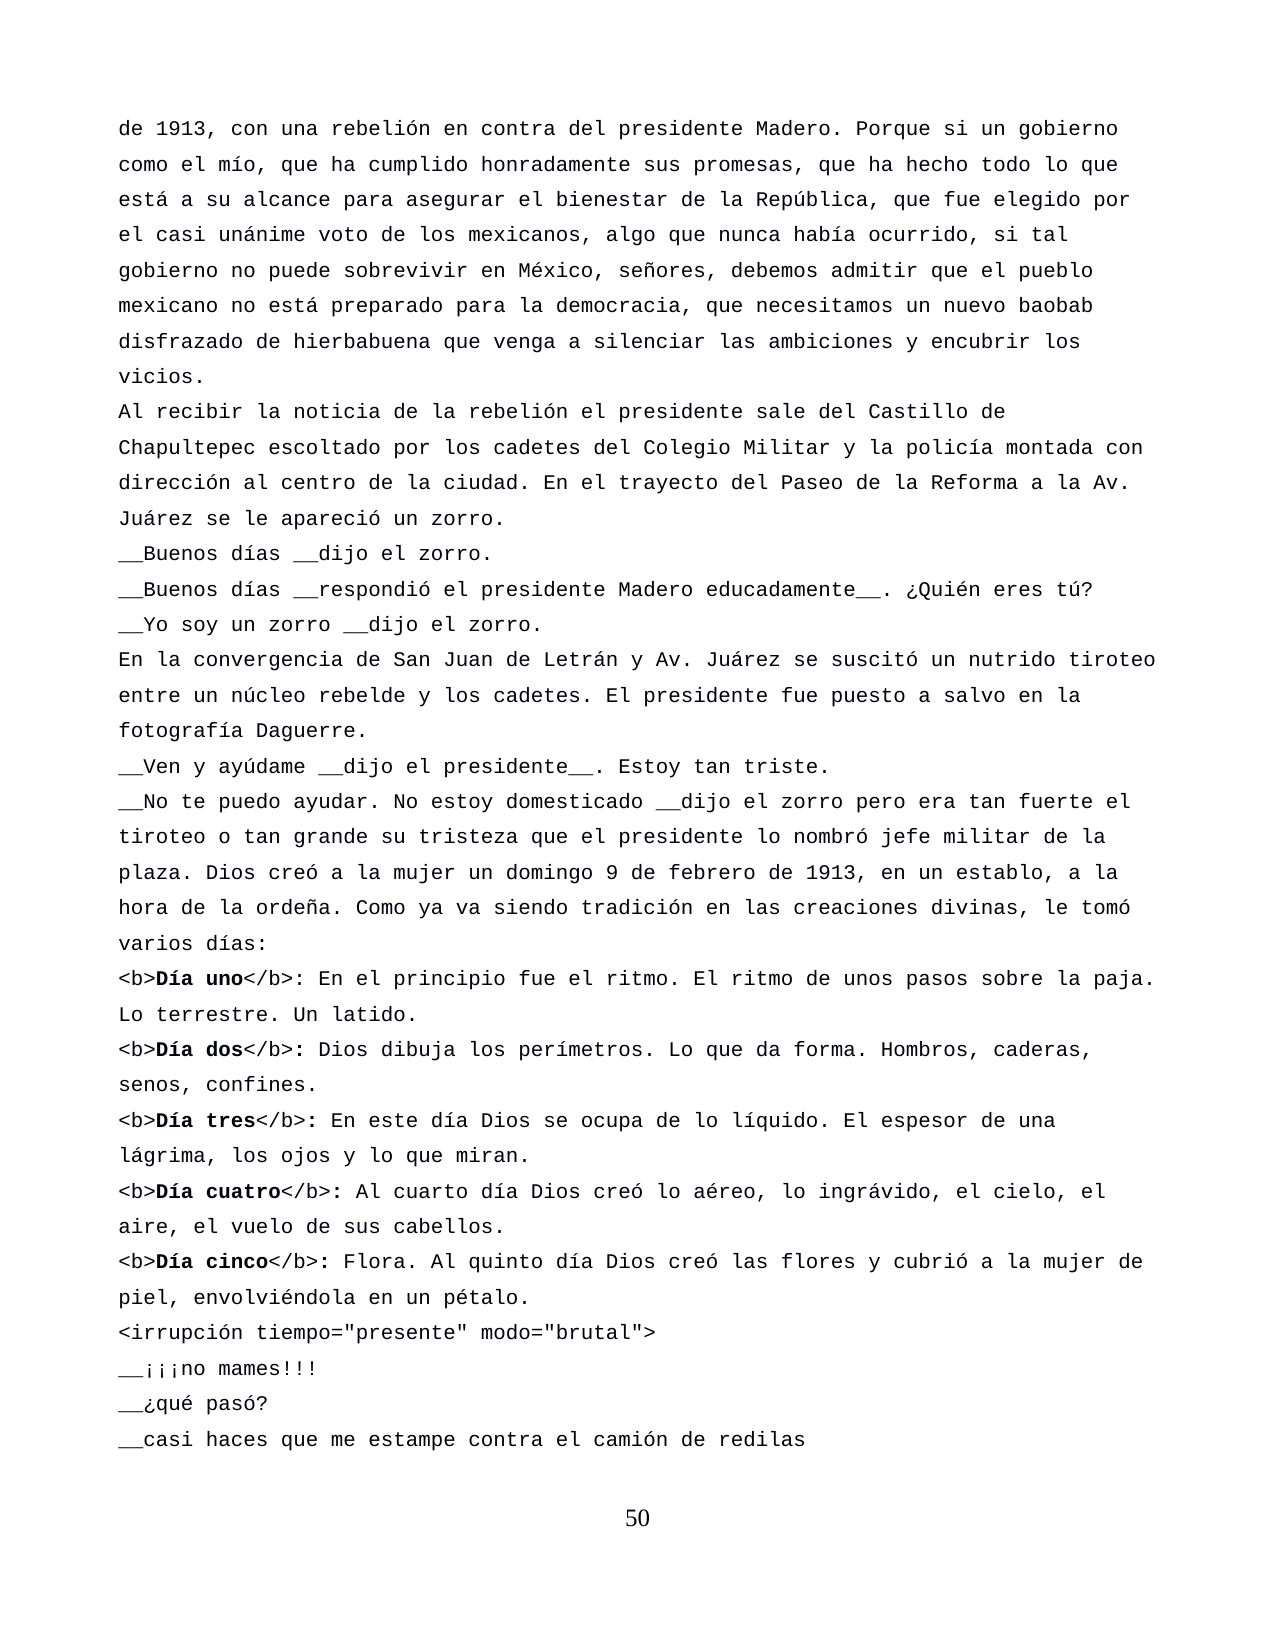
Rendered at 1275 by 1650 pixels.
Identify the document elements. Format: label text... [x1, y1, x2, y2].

text __Buenos días __dijo el zorro. [118, 543, 1157, 567]
text Al recibir la noticia de la rebelión el presidente sale del Castillo de [118, 401, 1157, 425]
text <irrupción tiempo="presente" modo="brutal"> [118, 1322, 1157, 1346]
text <b>Día cinco</b>: Flora. Al quinto día Dios creó las flores y cubrió a la mujer de piel, envolviéndola en un pétalo. [118, 1251, 1157, 1311]
text __¡¡¡no mames!!! [118, 1358, 1157, 1381]
text <b>Día cuatro</b>: Al cuarto día Dios creó lo aéreo, lo ingrávido, el cielo, el aire, el vuelo de sus cabellos. [118, 1181, 1157, 1240]
text __Yo soy un zorro __dijo el zorro. [118, 614, 1157, 638]
text __Buenos días __respondió el presidente Madero educadamente__. ¿Quién eres tú? [118, 578, 1157, 602]
text Juárez se le apareció un zorro. [118, 508, 1157, 531]
text <b>Día dos</b>: Dios dibuja los perímetros. Lo que da forma. Hombros, caderas, senos, confines. [118, 1039, 1157, 1098]
text Chapultepec escoltado por los cadetes del Colegio Militar y la policía montada con dirección al centro de la ciudad. En el trayecto del Paseo de la Reforma a la Av. [118, 437, 1157, 496]
text __casi haces que me estampe contra el camión de redilas [118, 1428, 1157, 1452]
text En la convergencia de San Juan de Letrán y Av. Juárez se suscitó un nutrido tiroteo entre un núcleo rebelde y los cadetes. El presidente fue puesto a salvo en la fotografía Daguerre. [118, 649, 1157, 744]
text __No te puedo ayudar. No estoy domesticado __dijo el zorro pero era tan fuerte el tiroteo o tan grande su tristeza que el presidente lo nombró jefe militar de la plaza. Dios creó a la mujer un domingo 9 de febrero de 1913, en un establo, a la hora de la ordeña. Como ya va siendo tradición en las creaciones divinas, le tomó varios días: [118, 791, 1157, 956]
text <b>Día uno</b>: En el principio fue el ritmo. El ritmo de unos pasos sobre la paja. Lo terrestre. Un latido. [118, 968, 1157, 1027]
text __¿qué pasó? [118, 1393, 1157, 1417]
text <b>Día tres</b>: En este día Dios se ocupa de lo líquido. El espesor de una lágrima, los ojos y lo que miran. [118, 1110, 1157, 1169]
text __Ven y ayúdame __dijo el presidente__. Estoy tan triste. [118, 756, 1157, 779]
text de 1913, con una rebelión en contra del presidente Madero. Porque si un gobierno como el mío, que ha cumplido honradamente sus promesas, que ha hecho todo lo que está a su alcance para asegurar el bienestar de la República, que fue elegido por el casi unánime voto de los mexicanos, algo que nunca había ocurrido, si tal gobierno no puede sobrevivir en México, señores, debemos admitir que el pueblo mexicano no está preparado para la democracia, que necesitamos un nuevo baobab disfrazado de hierbabuena que venga a silenciar las ambiciones y encubrir los vicios. [118, 118, 1157, 390]
